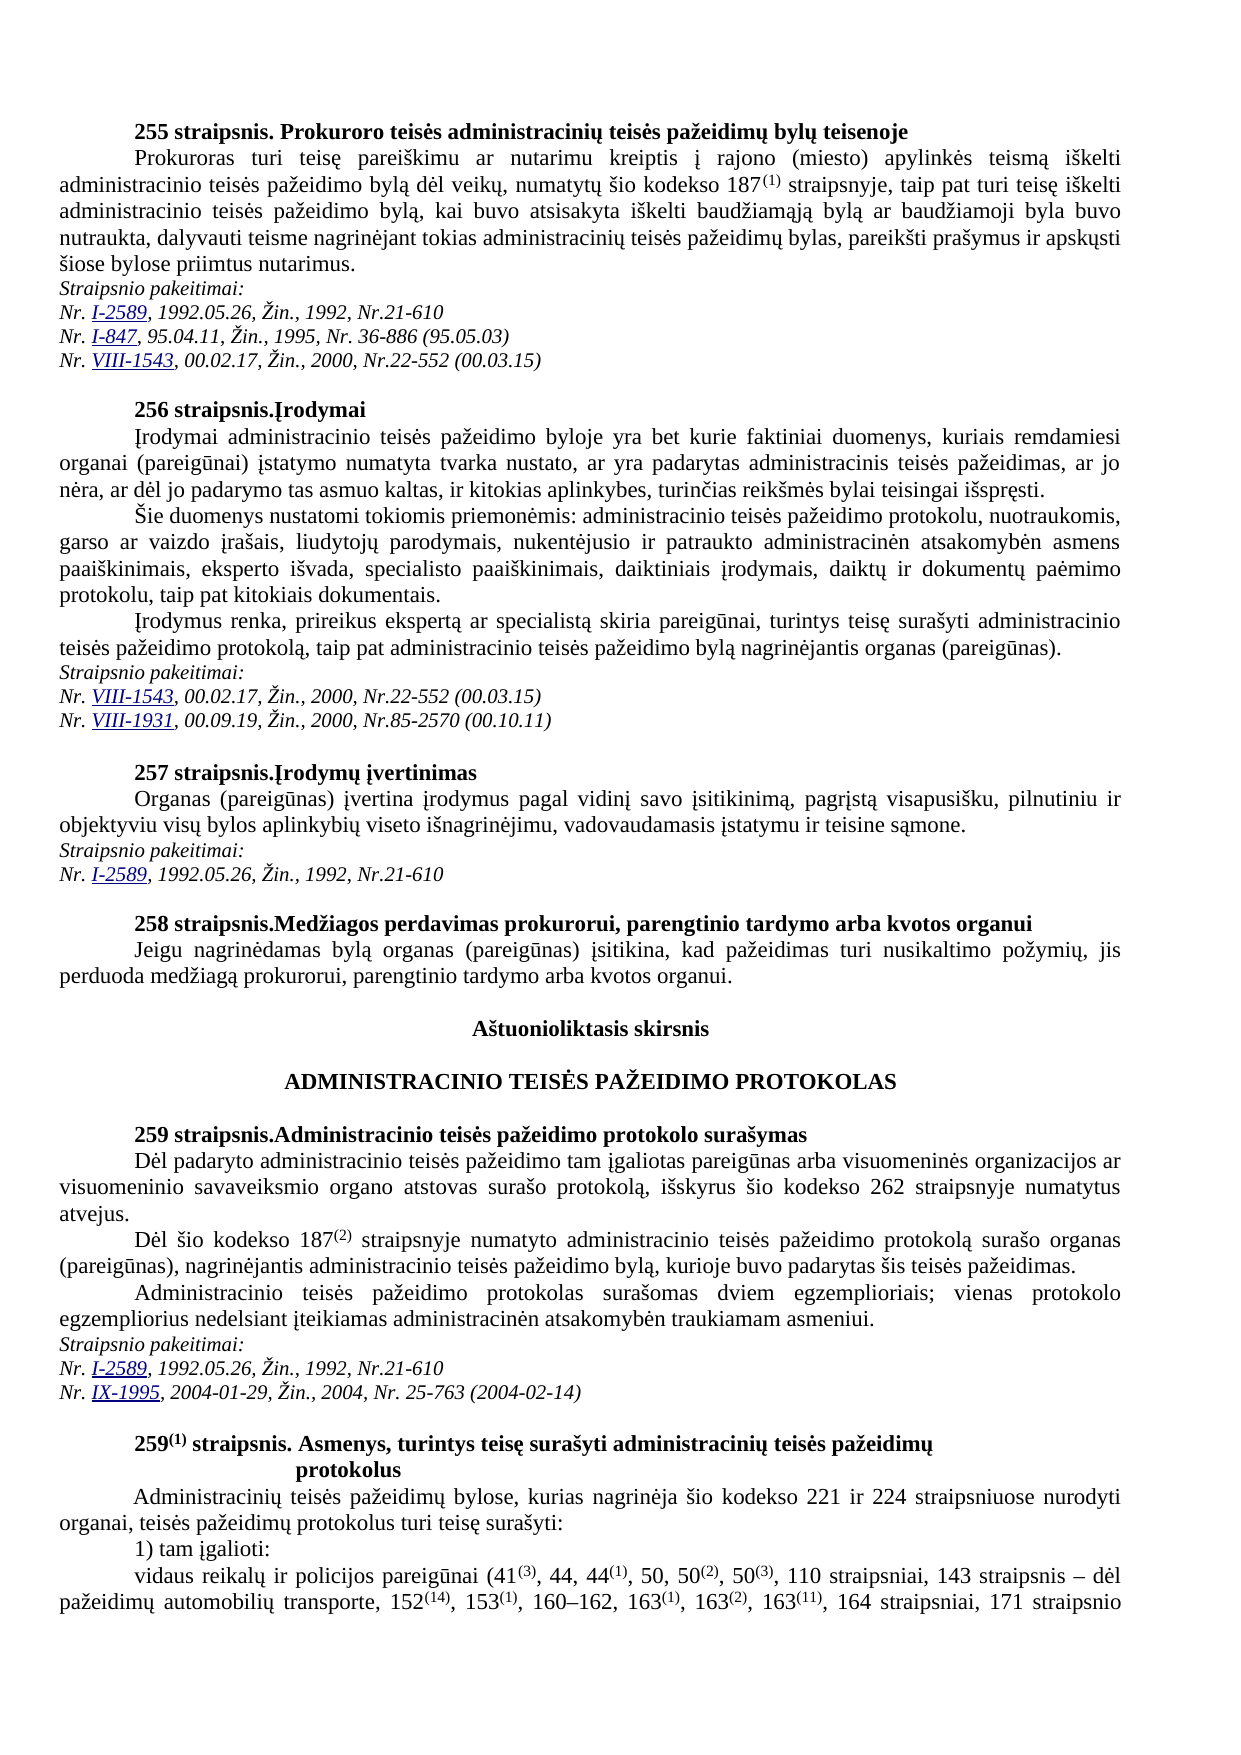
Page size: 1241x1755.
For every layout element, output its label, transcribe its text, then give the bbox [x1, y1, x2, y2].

text 1) tam įgalioti: [59, 1536, 1122, 1562]
text Nr. I-2589, 1992.05.26, Žin., 1992, Nr.21-610 [59, 1356, 1122, 1380]
text Administracinio teisės pažeidimo protokolas surašomas dviem egzemplioriais; vienas protokolo egzempliorius nedelsiant įteikiamas administracinėn atsakomybėn traukiamam asmeniui. [59, 1279, 1122, 1332]
text Straipsnio pakeitimai: [59, 660, 1122, 684]
text Straipsnio pakeitimai: [59, 838, 1122, 862]
text Šie duomenys nustatomi tokiomis priemonėmis: administracinio teisės pažeidimo protokolu, nuotraukomis, garso ar vaizdo įrašais, liudytojų parodymais, nukentėjusio ir patraukto administracinėn atsakomybėn asmens paaiškinimais, eksperto išvada, specialisto paaiškinimais, daiktiniais įrodymais, daiktų ir dokumentų paėmimo protokolu, taip pat kitokiais dokumentais. [59, 502, 1122, 607]
text Įrodymus renka, prireikus ekspertą ar specialistą skiria pareigūnai, turintys teisę surašyti administracinio teisės pažeidimo protokolą, taip pat administracinio teisės pažeidimo bylą nagrinėjantis organas (pareigūnas). [59, 607, 1122, 660]
text Nr. VIII-1543, 00.02.17, Žin., 2000, Nr.22-552 (00.03.15) [59, 348, 1122, 372]
text Nr. I-2589, 1992.05.26, Žin., 1992, Nr.21-610 [59, 862, 1122, 886]
text Prokuroras turi teisę pareiškimu ar nutarimu kreiptis į rajono (miesto) apylinkės teismą iškelti administracinio teisės pažeidimo bylą dėl veikų, numatytų šio kodekso 187(1) straipsnyje, taip pat turi teisę iškelti administracinio teisės pažeidimo bylą, kai buvo atsisakyta iškelti baudžiamąją bylą ar baudžiamoji byla buvo nutraukta, dalyvauti teisme nagrinėjant tokias administracinių teisės pažeidimų bylas, pareikšti prašymus ir apskųsti šiose bylose priimtus nutarimus. [59, 144, 1122, 276]
text 258 straipsnis.Medžiagos perdavimas prokurorui, parengtinio tardymo arba kvotos organui [59, 910, 1122, 936]
text ADMINISTRACINIO TEISĖS PAŽEIDIMO PROTOKOLAS [59, 1068, 1122, 1094]
text Organas (pareigūnas) įvertina įrodymus pagal vidinį savo įsitikinimą, pagrįstą visapusišku, pilnutiniu ir objektyviu visų bylos aplinkybių viseto išnagrinėjimu, vadovaudamasis įstatymu ir teisine sąmone. [59, 785, 1122, 838]
text 255 straipsnis. Prokuroro teisės administracinių teisės pažeidimų bylų teisenoje [134, 118, 1122, 144]
text Straipsnio pakeitimai: [59, 1332, 1122, 1356]
text 256 straipsnis.Įrodymai [59, 397, 1122, 423]
text protokolus [295, 1456, 1122, 1483]
text Nr. IX-1995, 2004-01-29, Žin., 2004, Nr. 25-763 (2004-02-14) [59, 1380, 1122, 1404]
text Nr. VIII-1931, 00.09.19, Žin., 2000, Nr.85-2570 (00.10.11) [59, 708, 1122, 732]
text Dėl šio kodekso 187(2) straipsnyje numatyto administracinio teisės pažeidimo protokolą surašo organas (pareigūnas), nagrinėjantis administracinio teisės pažeidimo bylą, kurioje buvo padarytas šis teisės pažeidimas. [59, 1226, 1122, 1279]
text Aštuonioliktasis skirsnis [59, 1015, 1122, 1042]
text Jeigu nagrinėdamas bylą organas (pareigūnas) įsitikina, kad pažeidimas turi nusikaltimo požymių, jis perduoda medžiagą prokurorui, parengtinio tardymo arba kvotos organui. [59, 936, 1122, 989]
text Nr. I-2589, 1992.05.26, Žin., 1992, Nr.21-610 [59, 300, 1122, 324]
text Dėl padaryto administracinio teisės pažeidimo tam įgaliotas pareigūnas arba visuomeninės organizacijos ar visuomeninio savaveiksmio organo atstovas surašo protokolą, išskyrus šio kodekso 262 straipsnyje numatytus atvejus. [59, 1147, 1122, 1226]
text 259(1) straipsnis. Asmenys, turintys teisę surašyti administracinių teisės pažeidimų [134, 1430, 1122, 1456]
text Straipsnio pakeitimai: [59, 276, 1122, 300]
text Nr. I-847, 95.04.11, Žin., 1995, Nr. 36-886 (95.05.03) [59, 324, 1122, 348]
text 259 straipsnis.Administracinio teisės pažeidimo protokolo surašymas [59, 1121, 1122, 1147]
text 257 straipsnis.Įrodymų įvertinimas [59, 759, 1122, 785]
text vidaus reikalų ir policijos pareigūnai (41(3), 44, 44(1), 50, 50(2), 50(3), 110 straipsniai, 143 straipsnis – dėl pažeidimų automobilių transporte, 152(14), 153(1), 160–162, 163(1), 163(2), 163(11), 164 straipsniai, 171 straipsnio [59, 1562, 1122, 1614]
text Administracinių teisės pažeidimų bylose, kurias nagrinėja šio kodekso 221 ir 224 straipsniuose nurodyti organai, teisės pažeidimų protokolus turi teisę surašyti: [59, 1483, 1122, 1536]
text Nr. VIII-1543, 00.02.17, Žin., 2000, Nr.22-552 (00.03.15) [59, 684, 1122, 708]
text Įrodymai administracinio teisės pažeidimo byloje yra bet kurie faktiniai duomenys, kuriais remdamiesi organai (pareigūnai) įstatymo numatyta tvarka nustato, ar yra padarytas administracinis teisės pažeidimas, ar jo nėra, ar dėl jo padarymo tas asmuo kaltas, ir kitokias aplinkybes, turinčias reikšmės bylai teisingai išspręsti. [59, 423, 1122, 502]
